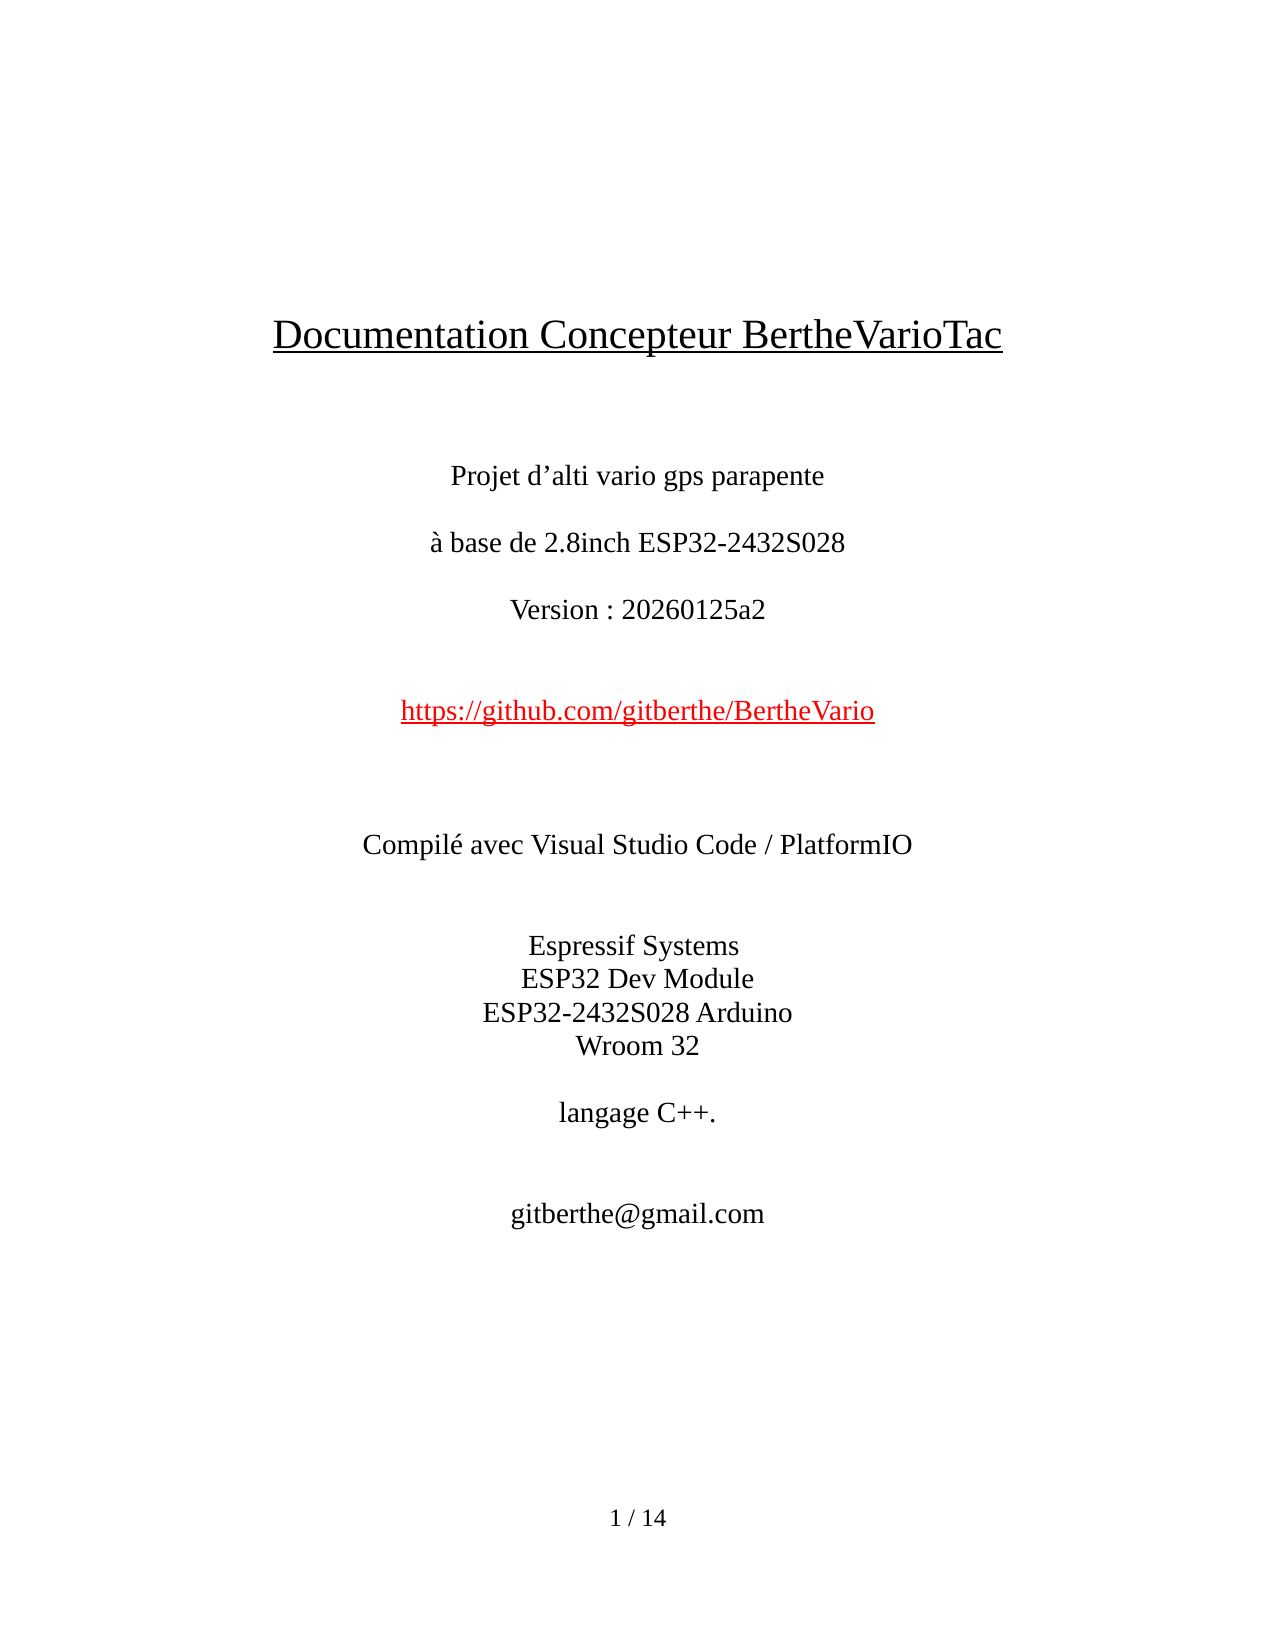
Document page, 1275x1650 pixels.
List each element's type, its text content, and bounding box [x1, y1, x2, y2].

text ESP32 Dev Module [118, 961, 1157, 995]
text Version : 20260125a2 [118, 592, 1157, 626]
text Compilé avec Visual Studio Code / PlatformIO [118, 827, 1157, 861]
text https://github.com/gitberthe/BertheVario [118, 693, 1157, 727]
text Projet d’alti vario gps parapente [118, 458, 1157, 492]
text à base de 2.8inch ESP32-2432S028 [118, 525, 1157, 559]
text langage C++. [118, 1096, 1157, 1129]
text Wroom 32 [118, 1028, 1157, 1062]
text Espressif Systems [118, 928, 1157, 961]
text Documentation Concepteur BertheVarioTac [118, 310, 1157, 358]
text ESP32-2432S028 Arduino [118, 995, 1157, 1028]
text gitberthe@gmail.com [118, 1196, 1157, 1230]
